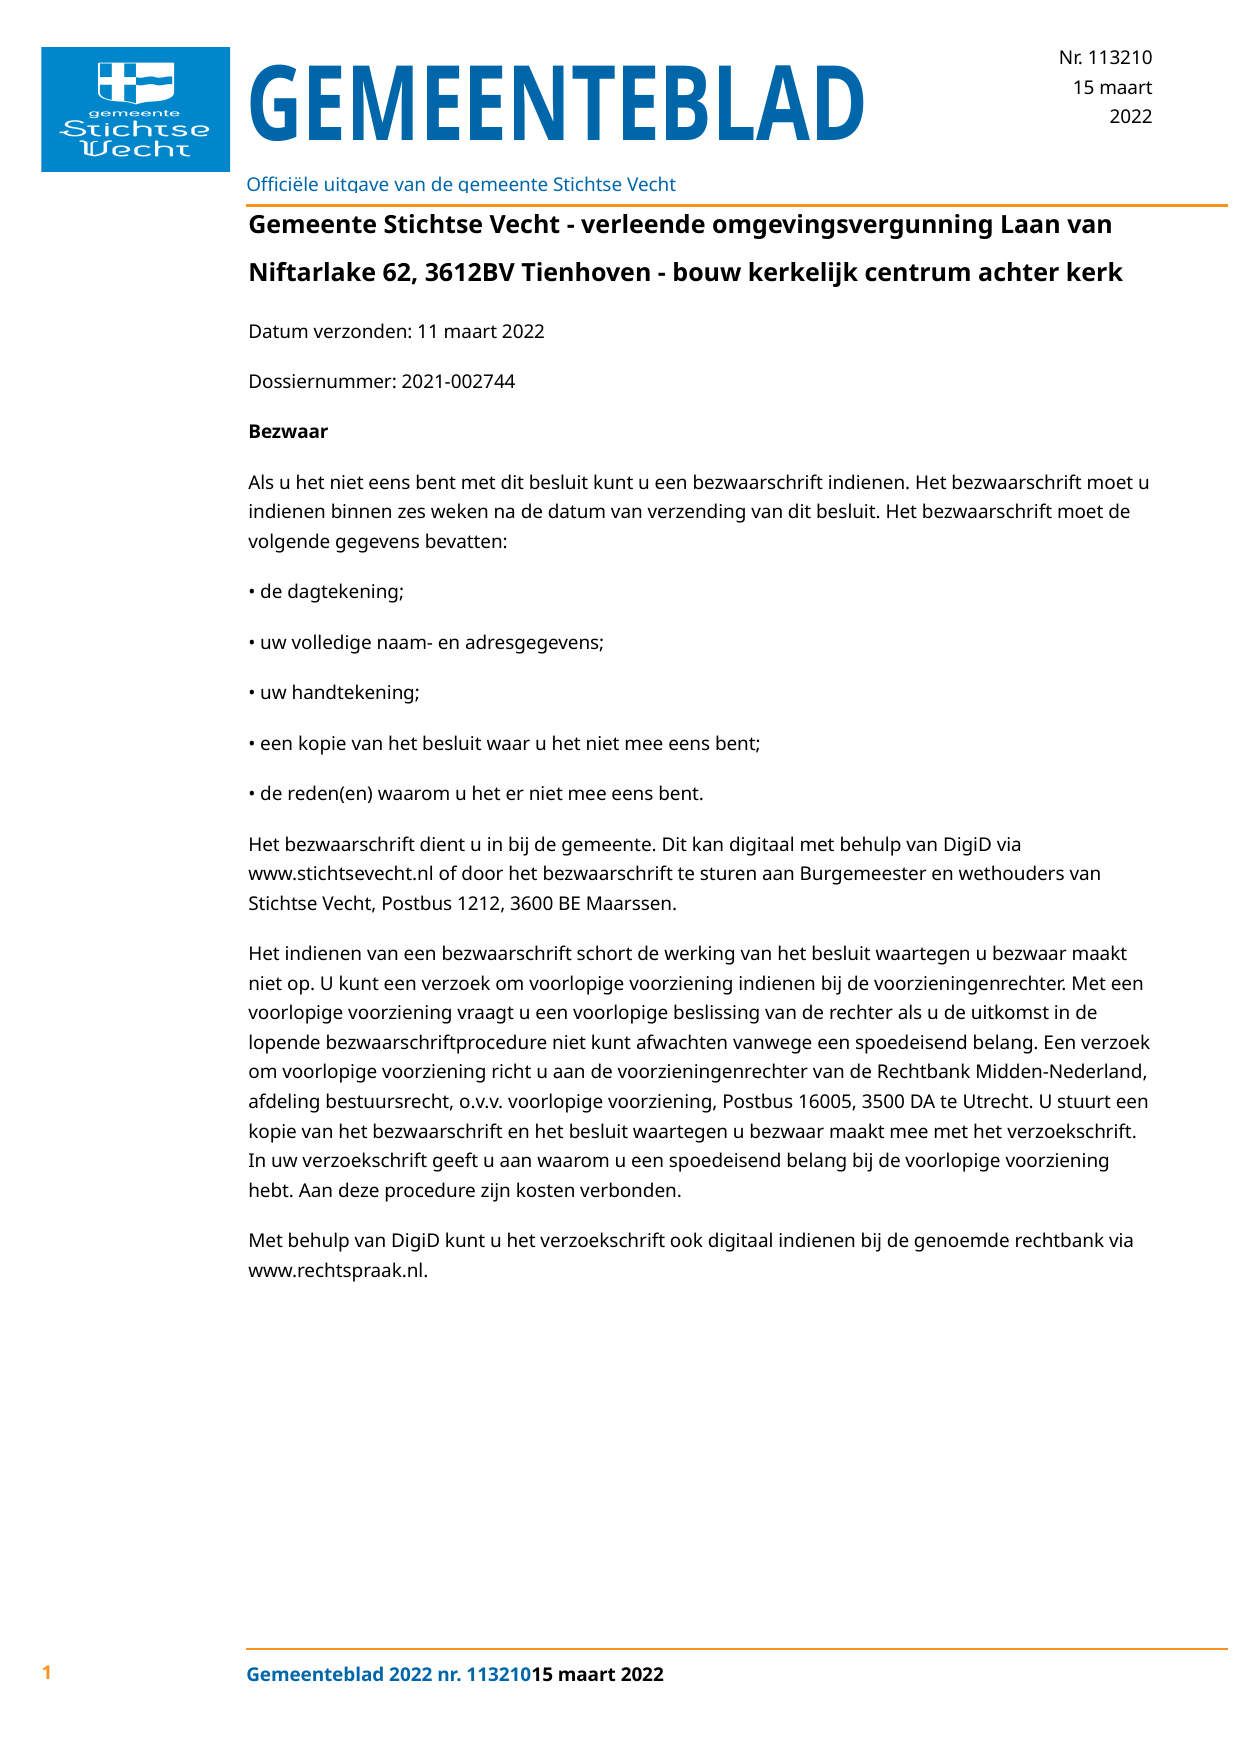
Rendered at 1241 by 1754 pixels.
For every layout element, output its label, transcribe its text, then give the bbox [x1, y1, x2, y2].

text Gemeente Stichtse Vecht - verleende omgevingsvergunning Laan van Niftarlake 62, 3612BV Tienhoven - bouw kerkelijk centrum achter kerk [248, 207, 1152, 288]
text • uw volledige naam- en adresgegevens; [248, 629, 1152, 655]
text Het bezwaarschrift dient u in bij de gemeente. Dit kan digitaal met behulp van DigiD via www.stichtsevecht.nl of door het bezwaarschrift te sturen aan Burgemeester en wethouders van Stichtse Vecht, Postbus 1212, 3600 BE Maarssen. [248, 831, 1152, 916]
text Met behulp van DigiD kunt u het verzoekschrift ook digitaal indienen bij de genoemde rechtbank via www.rechtspraak.nl. [248, 1227, 1152, 1283]
text Als u het niet eens bent met dit besluit kunt u een bezwaarschrift indienen. Het bezwaarschrift moet u indienen binnen zes weken na de datum van verzending van dit besluit. Het bezwaarschrift moet de volgende gegevens bevatten: [248, 469, 1152, 554]
text • een kopie van het besluit waar u het niet mee eens bent; [248, 730, 1152, 756]
text • de dagtekening; [248, 579, 1152, 604]
text Bezwaar [248, 419, 1152, 444]
text Datum verzonden: 11 maart 2022 [248, 318, 1152, 344]
picture [137, 63, 174, 103]
text Het indienen van een bezwaarschrift schort de werking van het besluit waartegen u bezwaar maakt niet op. U kunt een verzoek om voorlopige voorziening indienen bij de voorzieningenrechter. Met een voorlopige voorziening vraagt u een voorlopige beslissing van de rechter als u de uitkomst in de lopende bezwaarschriftprocedure niet kunt afwachten vanwege een spoedeisend belang. Een verzoek om voorlopige voorziening richt u aan de voorzieningenrechter van de Rechtbank Midden-Nederland, afdeling bestuursrecht, o.v.v. voorlopige voorziening, Postbus 16005, 3500 DA te Utrecht. U stuurt een kopie van het bezwaarschrift en het besluit waartegen u bezwaar maakt mee met het verzoekschrift. In uw verzoekschrift geeft u aan waarom u een spoedeisend belang bij de voorlopige voorziening hebt. Aan deze procedure zijn kosten verbonden. [248, 940, 1152, 1203]
picture [99, 63, 135, 101]
text Dossiernummer: 2021-002744 [248, 368, 1152, 394]
text • de reden(en) waarom u het er niet mee eens bent. [248, 780, 1152, 806]
text • uw handtekening; [248, 679, 1152, 705]
